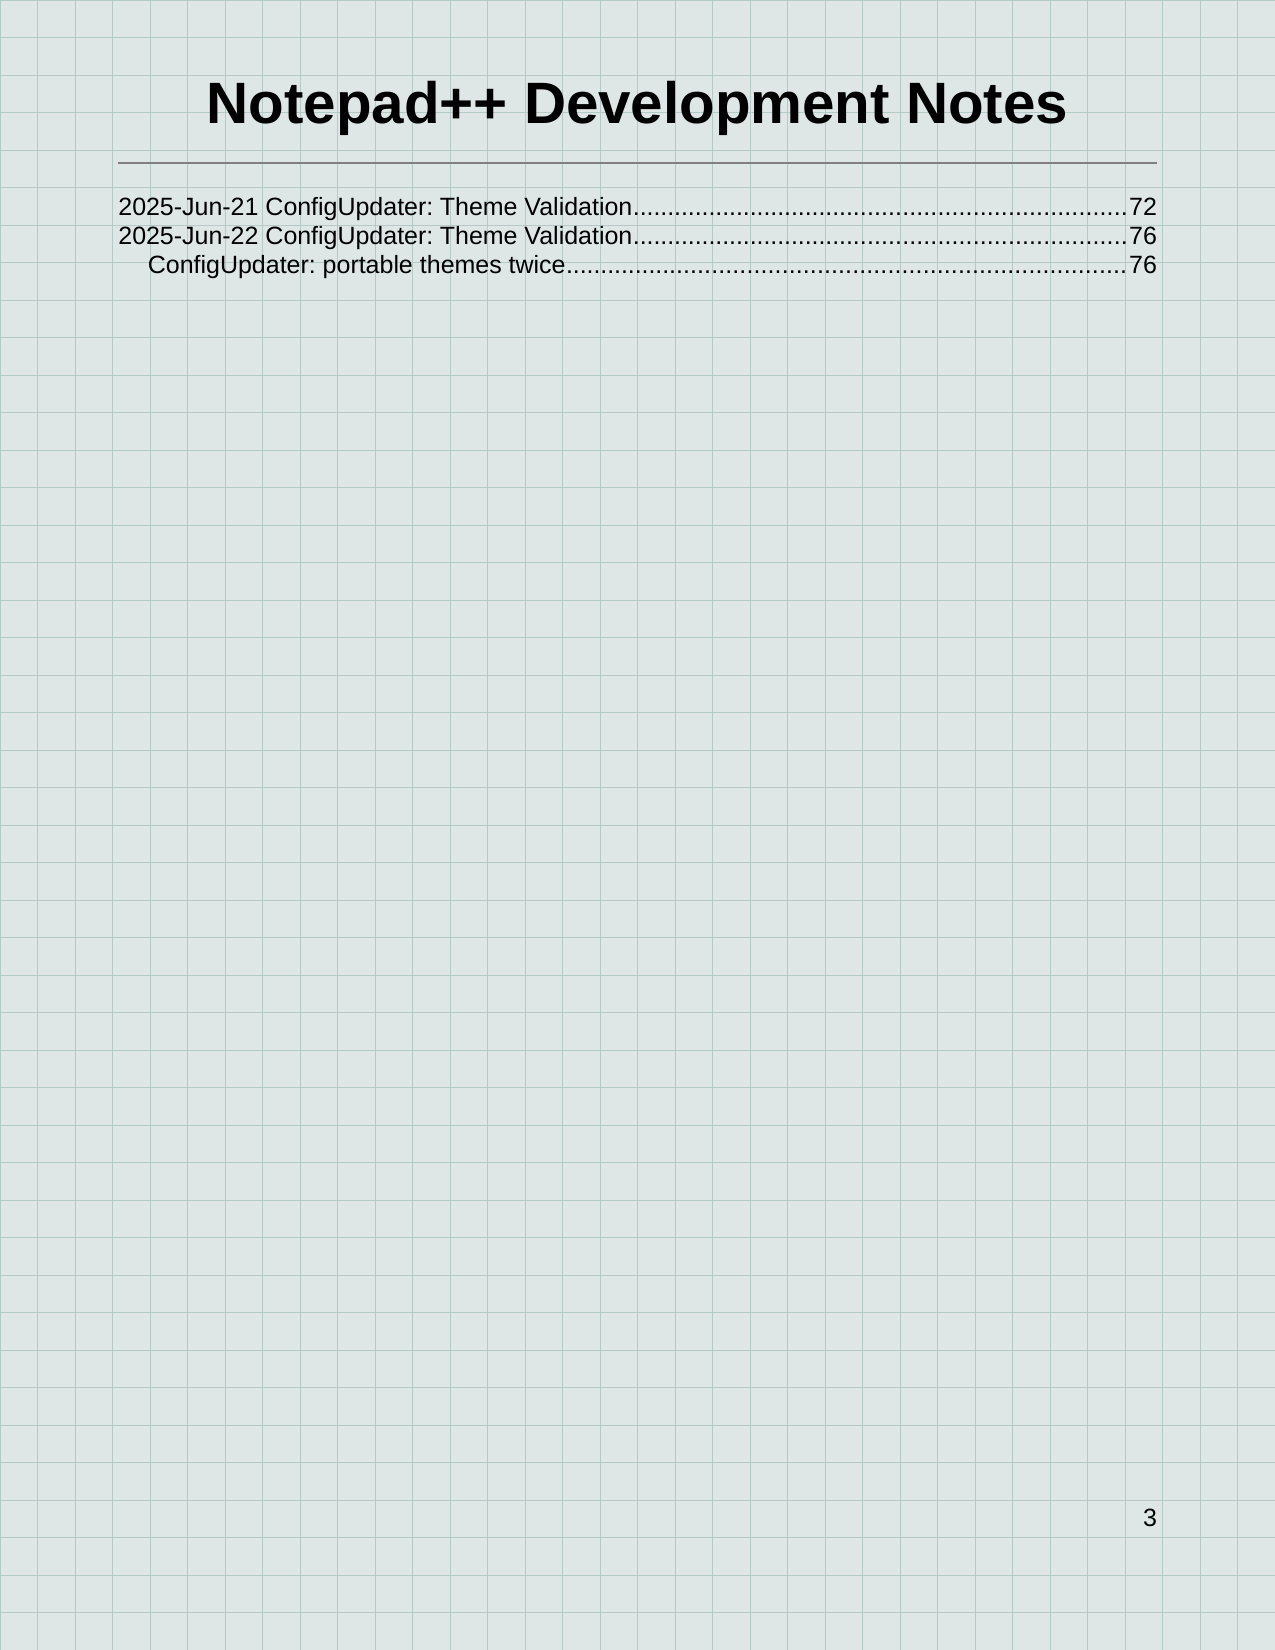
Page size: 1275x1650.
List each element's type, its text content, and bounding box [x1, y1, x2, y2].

text 2025-Jun-21 ConfigUpdater: Theme Validation 72 [118, 192, 1157, 221]
text 2025-Jun-22 ConfigUpdater: Theme Validation 76 [118, 221, 1157, 250]
text ConfigUpdater: portable themes twice 76 [148, 250, 1157, 279]
